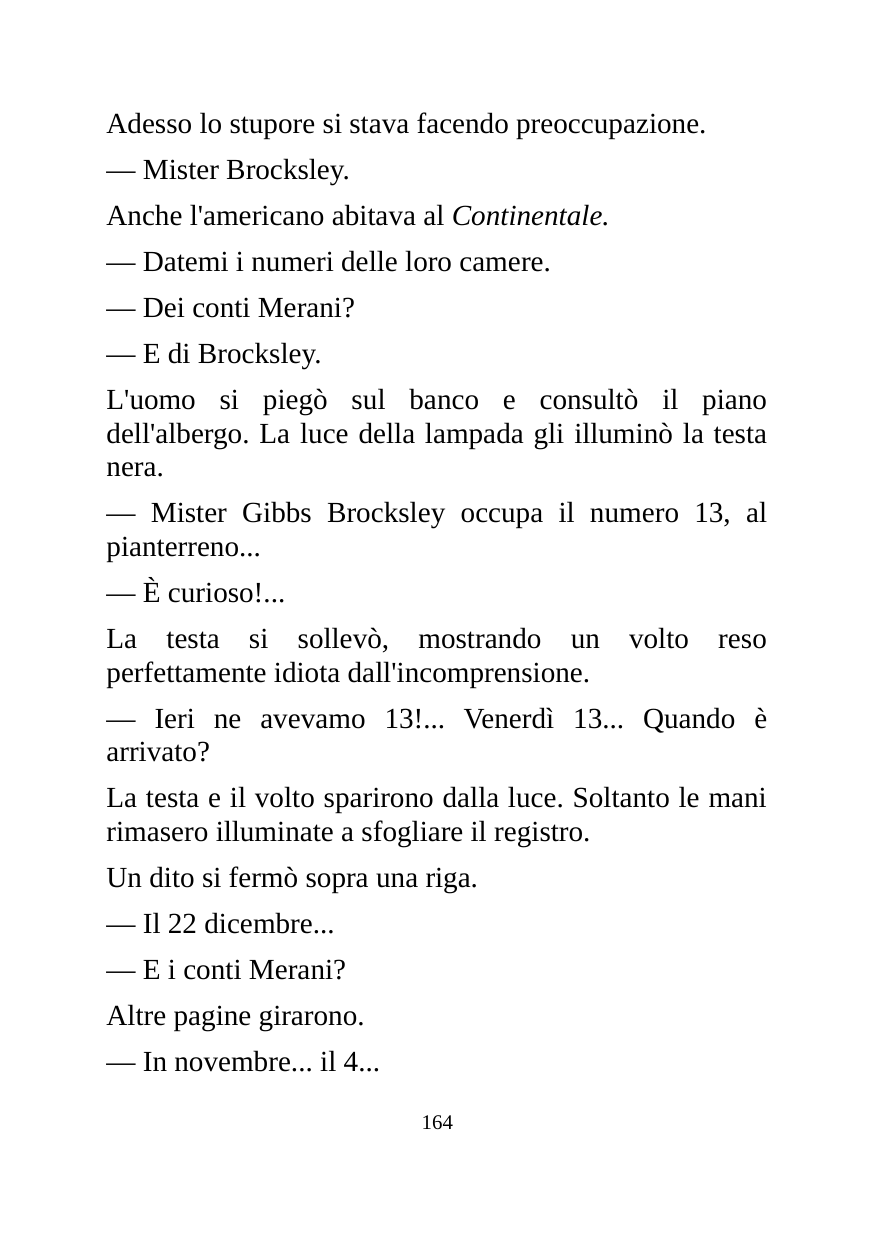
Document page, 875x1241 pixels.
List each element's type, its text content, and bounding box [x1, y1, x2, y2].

text — In novembre... il 4... [106, 1044, 768, 1078]
text — Ieri ne avevamo 13!... Venerdì 13... Quando è arrivato? [106, 701, 768, 768]
text — Il 22 dicembre... [106, 906, 768, 939]
text — È curioso!... [106, 575, 768, 609]
text — E di Brocksley. [106, 336, 768, 370]
text — E i conti Merani? [106, 952, 768, 986]
text Altre pagine girarono. [106, 998, 768, 1032]
text — Dei conti Merani? [106, 290, 768, 324]
text Anche l'americano abitava al Continentale. [106, 198, 768, 232]
text — Mister Brocksley. [106, 152, 768, 186]
text L'uomo si piegò sul banco e consultò il piano dell'albergo. La luce della lampada gli illuminò la testa nera. [106, 382, 768, 483]
text Adesso lo stupore si stava facendo preoccupazione. [106, 106, 768, 140]
text La testa e il volto sparirono dalla luce. Soltanto le mani rimasero illuminate a sfogliare il registro. [106, 780, 768, 847]
text La testa si sollevò, mostrando un volto reso perfettamente idiota dall'incomprensione. [106, 621, 768, 688]
text — Datemi i numeri delle loro camere. [106, 244, 768, 278]
text Un dito si fermò sopra una riga. [106, 860, 768, 893]
text — Mister Gibbs Brocksley occupa il numero 13, al pianterreno... [106, 496, 768, 563]
